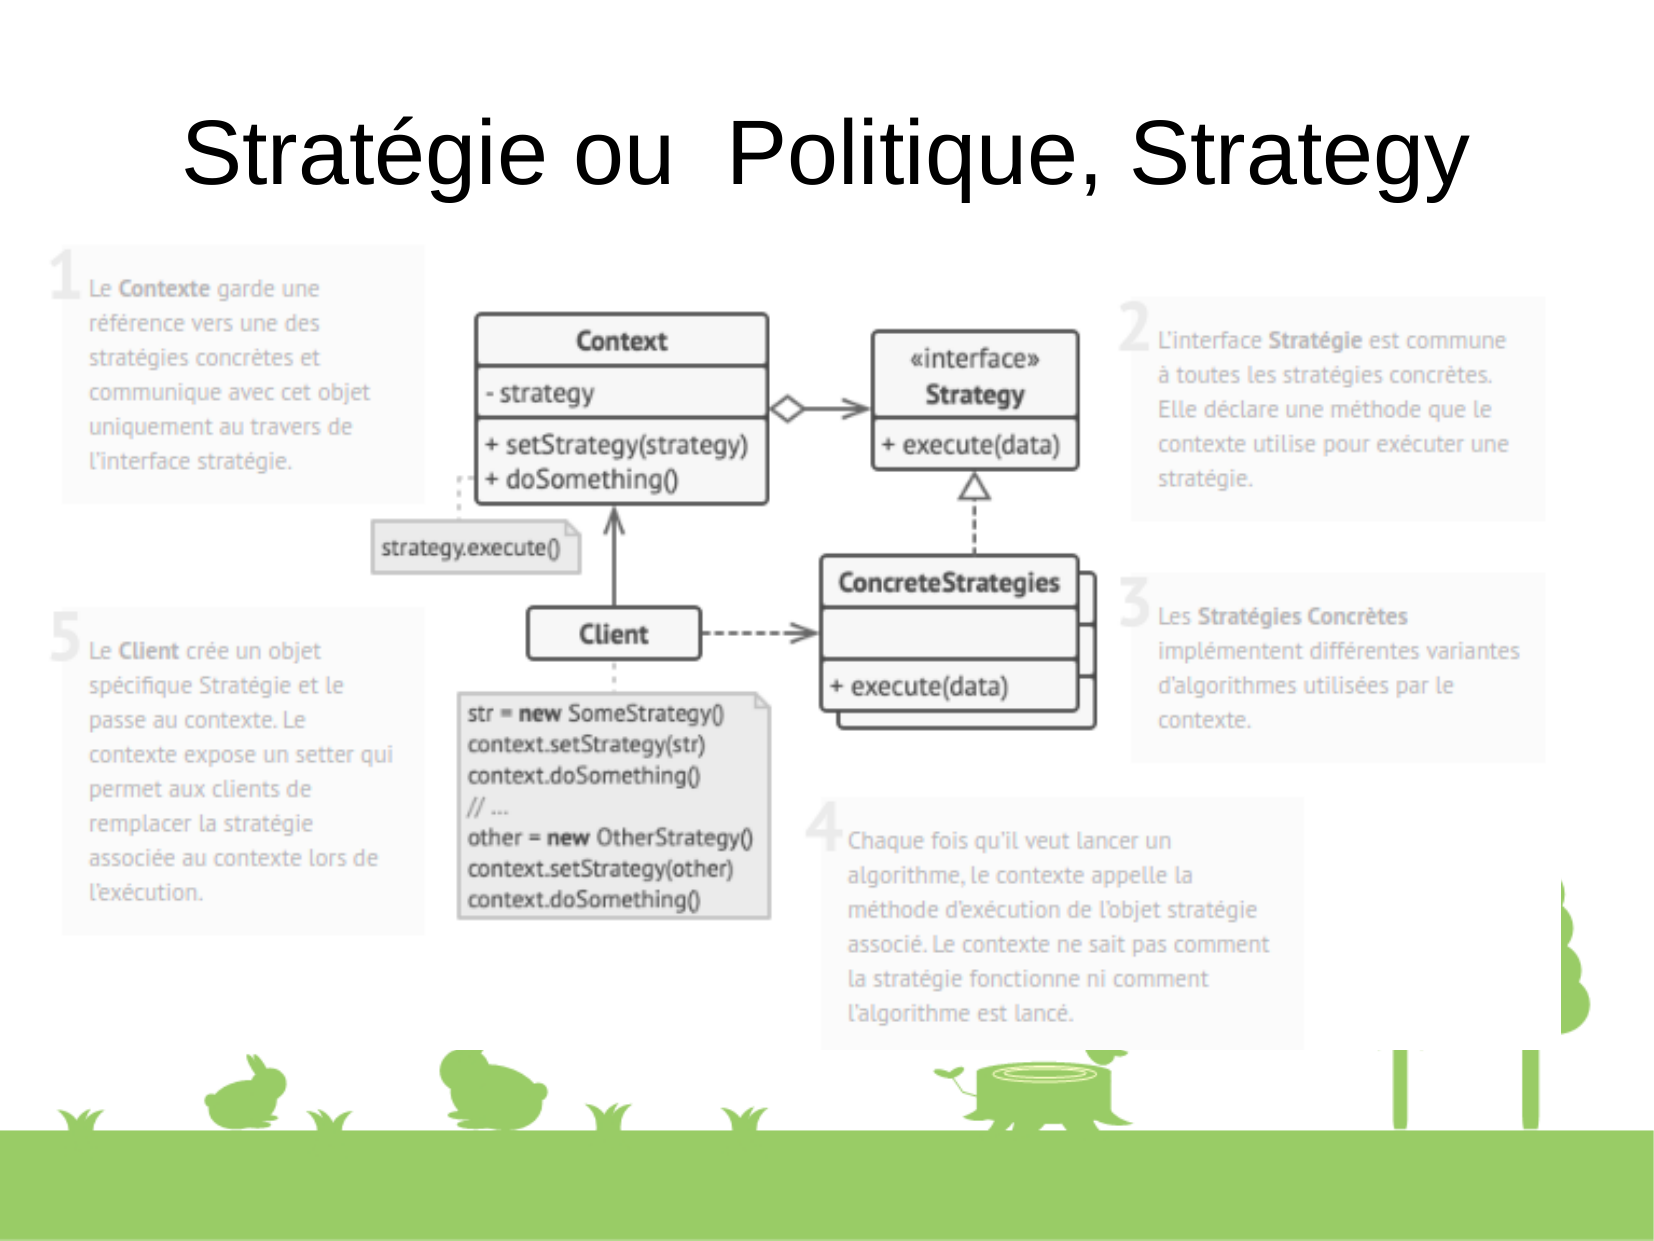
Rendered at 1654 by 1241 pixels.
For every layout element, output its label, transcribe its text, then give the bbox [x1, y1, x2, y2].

picture [0, 0, 1654, 1241]
title Stratégie ou Politique, Strategy [82, 49, 1571, 257]
